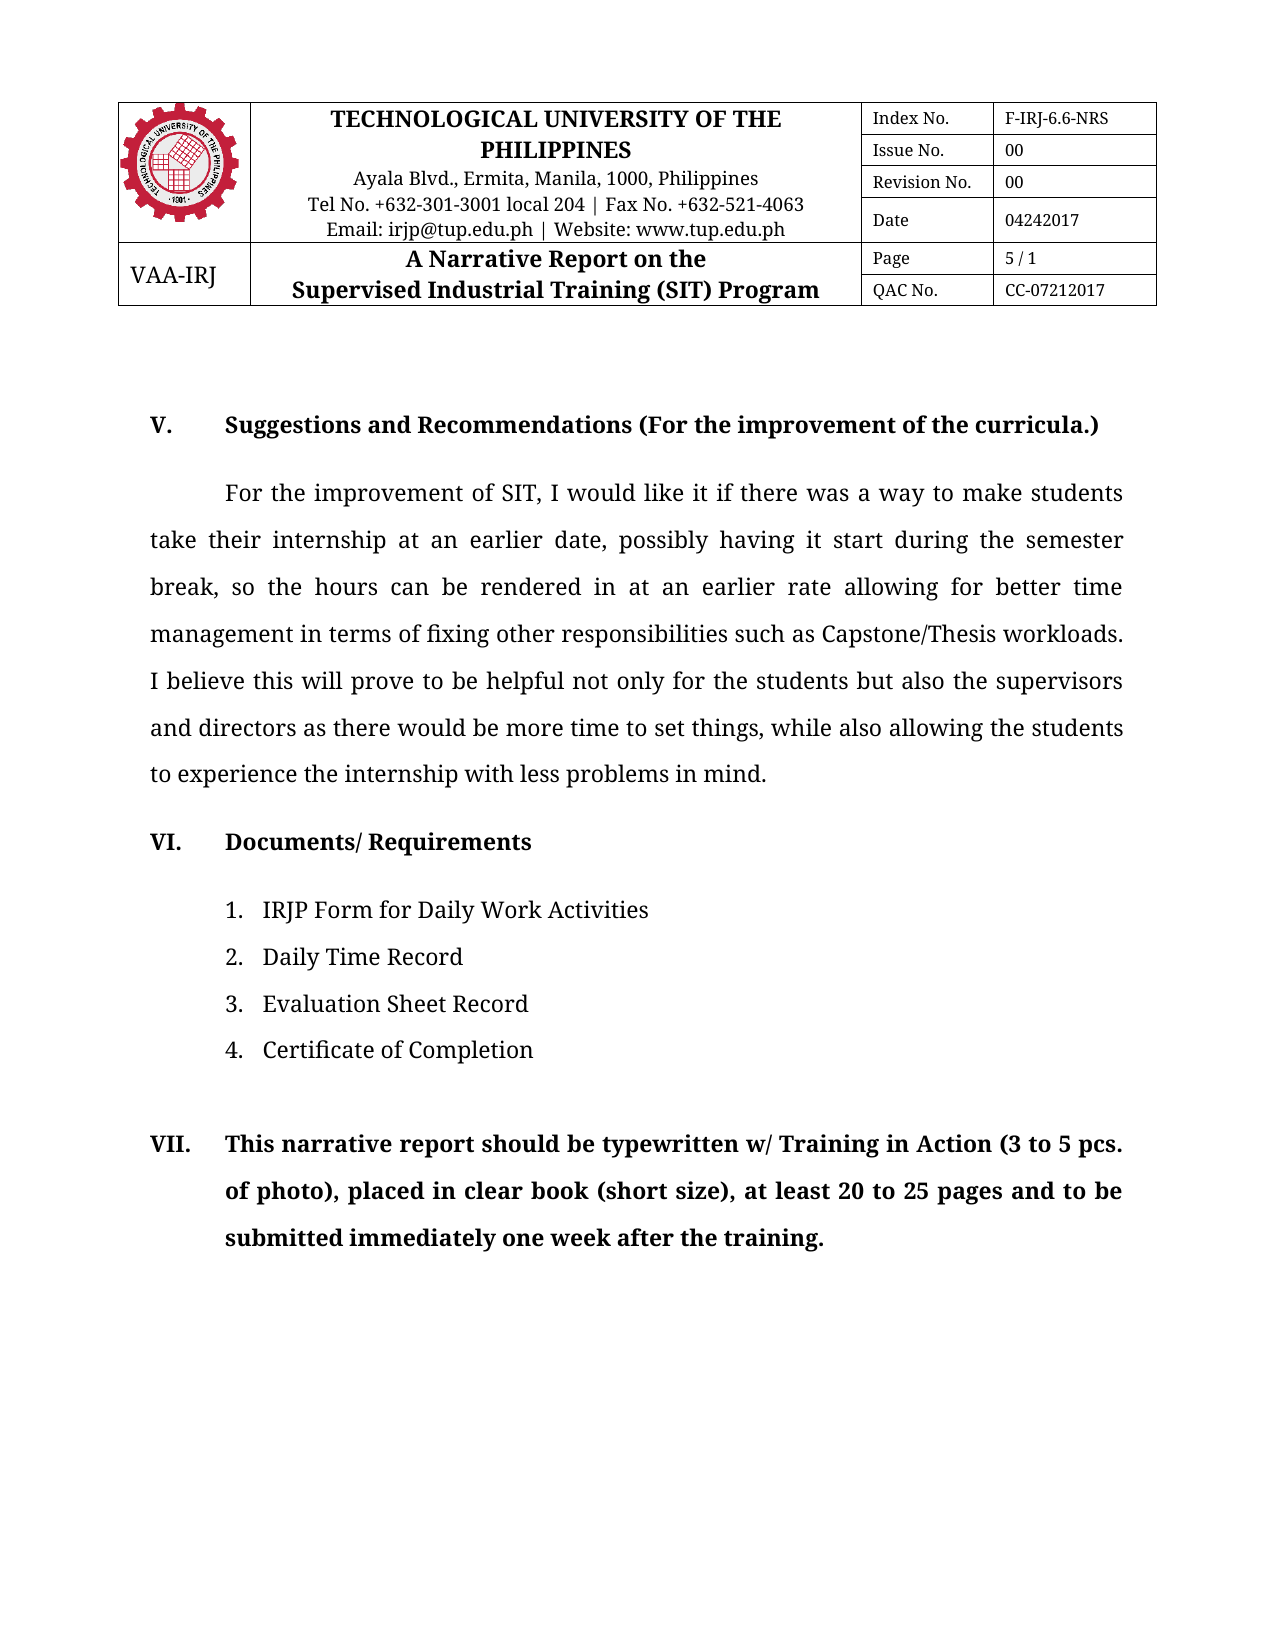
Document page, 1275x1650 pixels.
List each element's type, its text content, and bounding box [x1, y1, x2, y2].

picture [120, 103, 239, 222]
text VI. Documents/ Requirements [150, 826, 1125, 857]
list Daily Time Record [225, 941, 1125, 972]
text For the improvement of SIT, I would like it if there was a way to make students take their internship at an earlier date, possibly having it start during the semester break, so the hours can be rendered in at an earlier rate allowing for better time management in terms of fixing other responsibilities such as Capstone/Thesis workloads. I believe this will prove to be helpful not only for the students but also the supervisors and directors as there would be more time to set things, while also allowing the students to experience the internship with less problems in mind. [150, 477, 1125, 789]
list IRJP Form for Daily Work Activities [225, 894, 1125, 925]
list Evaluation Sheet Record [225, 987, 1125, 1019]
text V. Suggestions and Recommendations (For the improvement of the curricula.) [150, 409, 1125, 441]
text VII. This narrative report should be typewritten w/ Training in Action (3 to 5 pcs. of photo), placed in clear book (short size), at least 20 to 25 pages and to be submitted immediately one week after the training. [150, 1128, 1125, 1253]
list Certificate of Completion [225, 1034, 1125, 1066]
